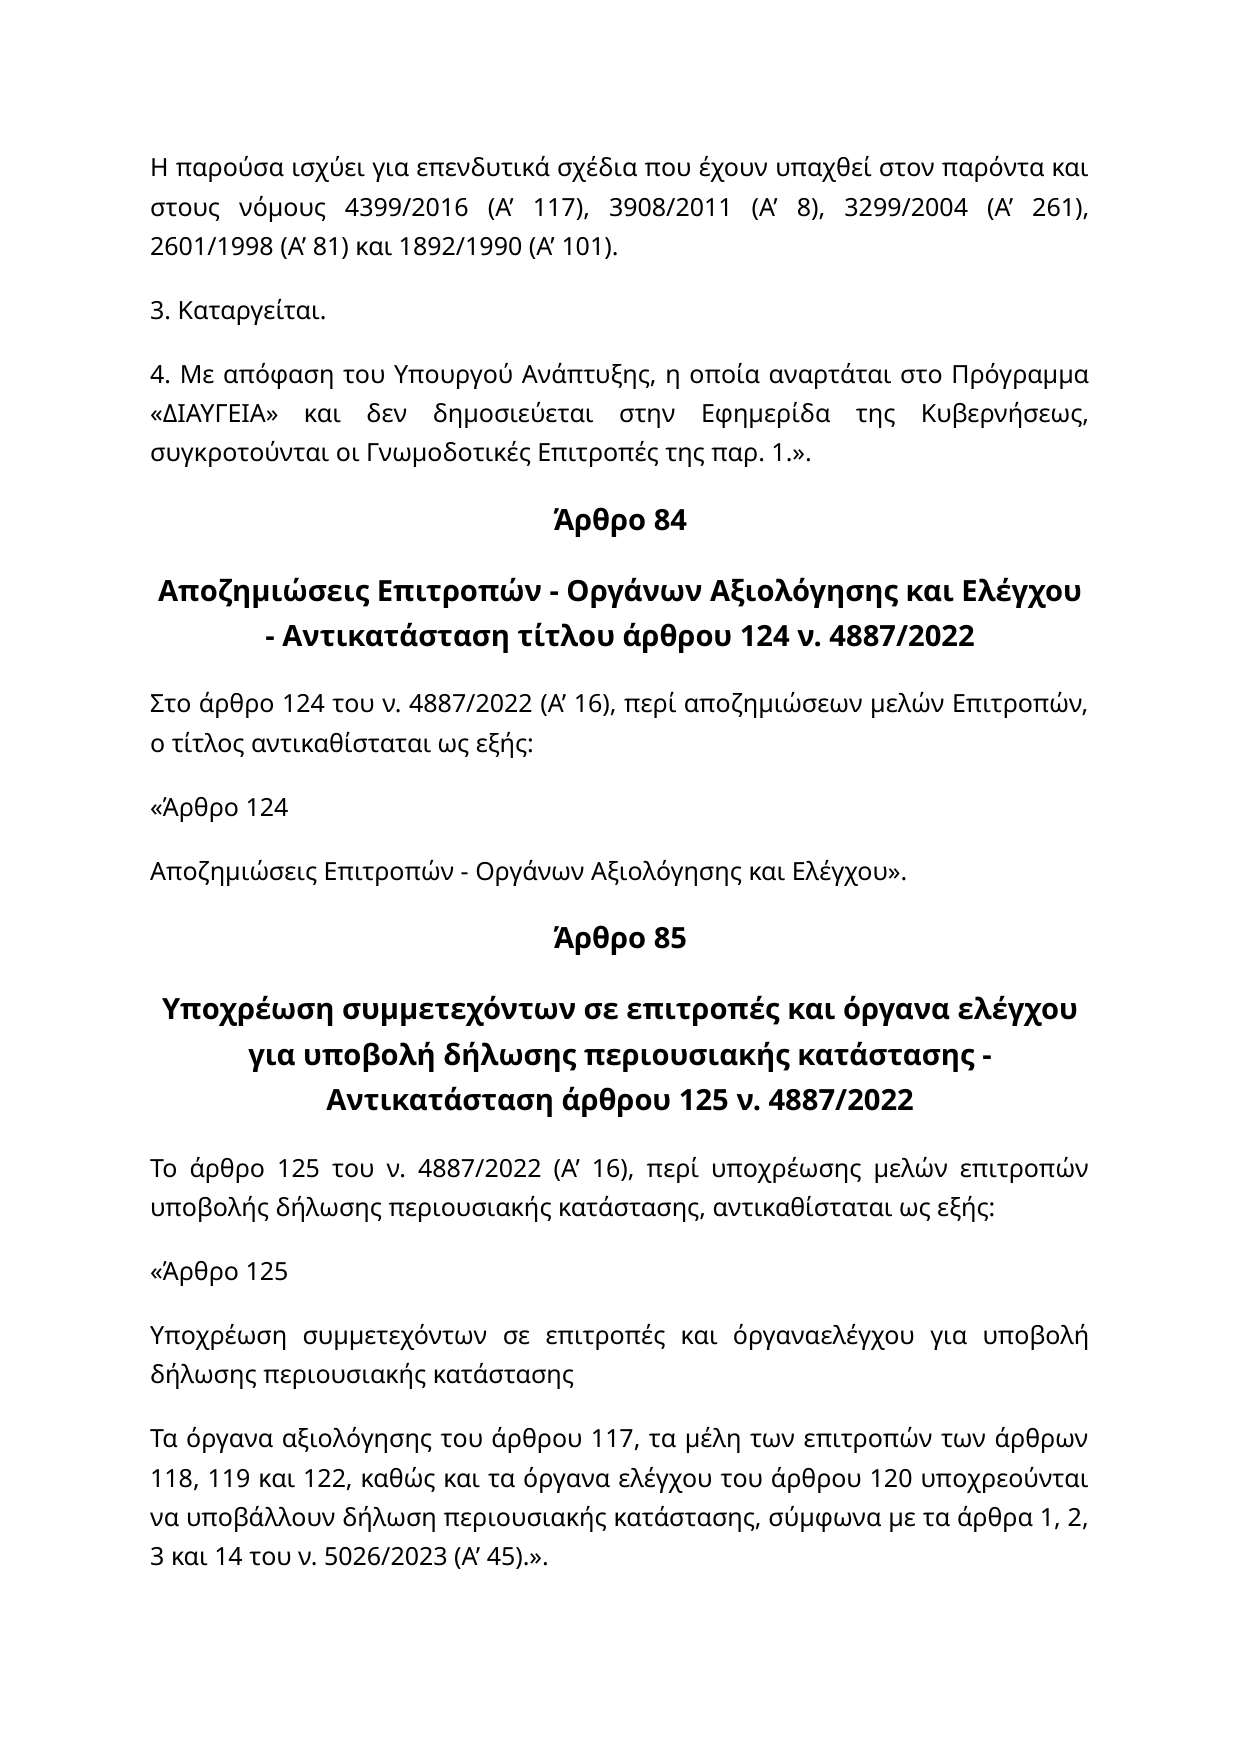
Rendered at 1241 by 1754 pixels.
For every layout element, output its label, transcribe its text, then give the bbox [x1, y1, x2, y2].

text 4. Με απόφαση του Υπουργού Ανάπτυξης, η οποία αναρτάται στο Πρόγραμμα «ΔΙΑΥΓΕΙΑ» και δεν δημοσιεύεται στην Εφημερίδα της Κυβερνήσεως, συγκροτούνται οι Γνωμοδοτικές Επιτροπές της παρ. 1.». [150, 357, 1090, 469]
text Τα όργανα αξιολόγησης του άρθρου 117, τα μέλη των επιτροπών των άρθρων 118, 119 και 122, καθώς και τα όργανα ελέγχου του άρθρου 120 υποχρεούνται να υποβάλλουν δήλωση περιουσιακής κατάστασης, σύμφωνα με τα άρθρα 1, 2, 3 και 14 του ν. 5026/2023 (Α’ 45).». [150, 1421, 1090, 1573]
text «Άρθρο 124 [150, 789, 1090, 823]
subtitle Υποχρέωση συμμετεχόντων σε επιτροπές και όργανα ελέγχου για υποβολή δήλωσης περιουσιακής κατάστασης - Αντικατάσταση άρθρου 125 ν. 4887/2022 [150, 988, 1090, 1119]
text Υποχρέωση συμμετεχόντων σε επιτροπές και όργαναελέγχου για υποβολή δήλωσης περιουσιακής κατάστασης [150, 1318, 1090, 1391]
subtitle Άρθρο 85 [150, 918, 1090, 957]
text Το άρθρο 125 του ν. 4887/2022 (Α’ 16), περί υποχρέωσης μελών επιτροπών υποβολής δήλωσης περιουσιακής κατάστασης, αντικαθίσταται ως εξής: [150, 1150, 1090, 1223]
text Στο άρθρο 124 του ν. 4887/2022 (Α’ 16), περί αποζημιώσεων μελών Επιτροπών, ο τίτλος αντικαθίσταται ως εξής: [150, 686, 1090, 759]
text Αποζημιώσεις Επιτροπών - Οργάνων Αξιολόγησης και Ελέγχου». [150, 853, 1090, 888]
text «Άρθρο 125 [150, 1253, 1090, 1288]
subtitle Άρθρο 84 [150, 499, 1090, 539]
text Η παρούσα ισχύει για επενδυτικά σχέδια που έχουν υπαχθεί στον παρόντα και στους νόμους 4399/2016 (Α’ 117), 3908/2011 (Α’ 8), 3299/2004 (Α’ 261), 2601/1998 (Α’ 81) και 1892/1990 (Α’ 101). [150, 150, 1090, 262]
text 3. Καταργείται. [150, 292, 1090, 327]
subtitle Αποζημιώσεις Επιτροπών - Οργάνων Αξιολόγησης και Ελέγχου - Αντικατάσταση τίτλου άρθρου 124 ν. 4887/2022 [150, 570, 1090, 655]
